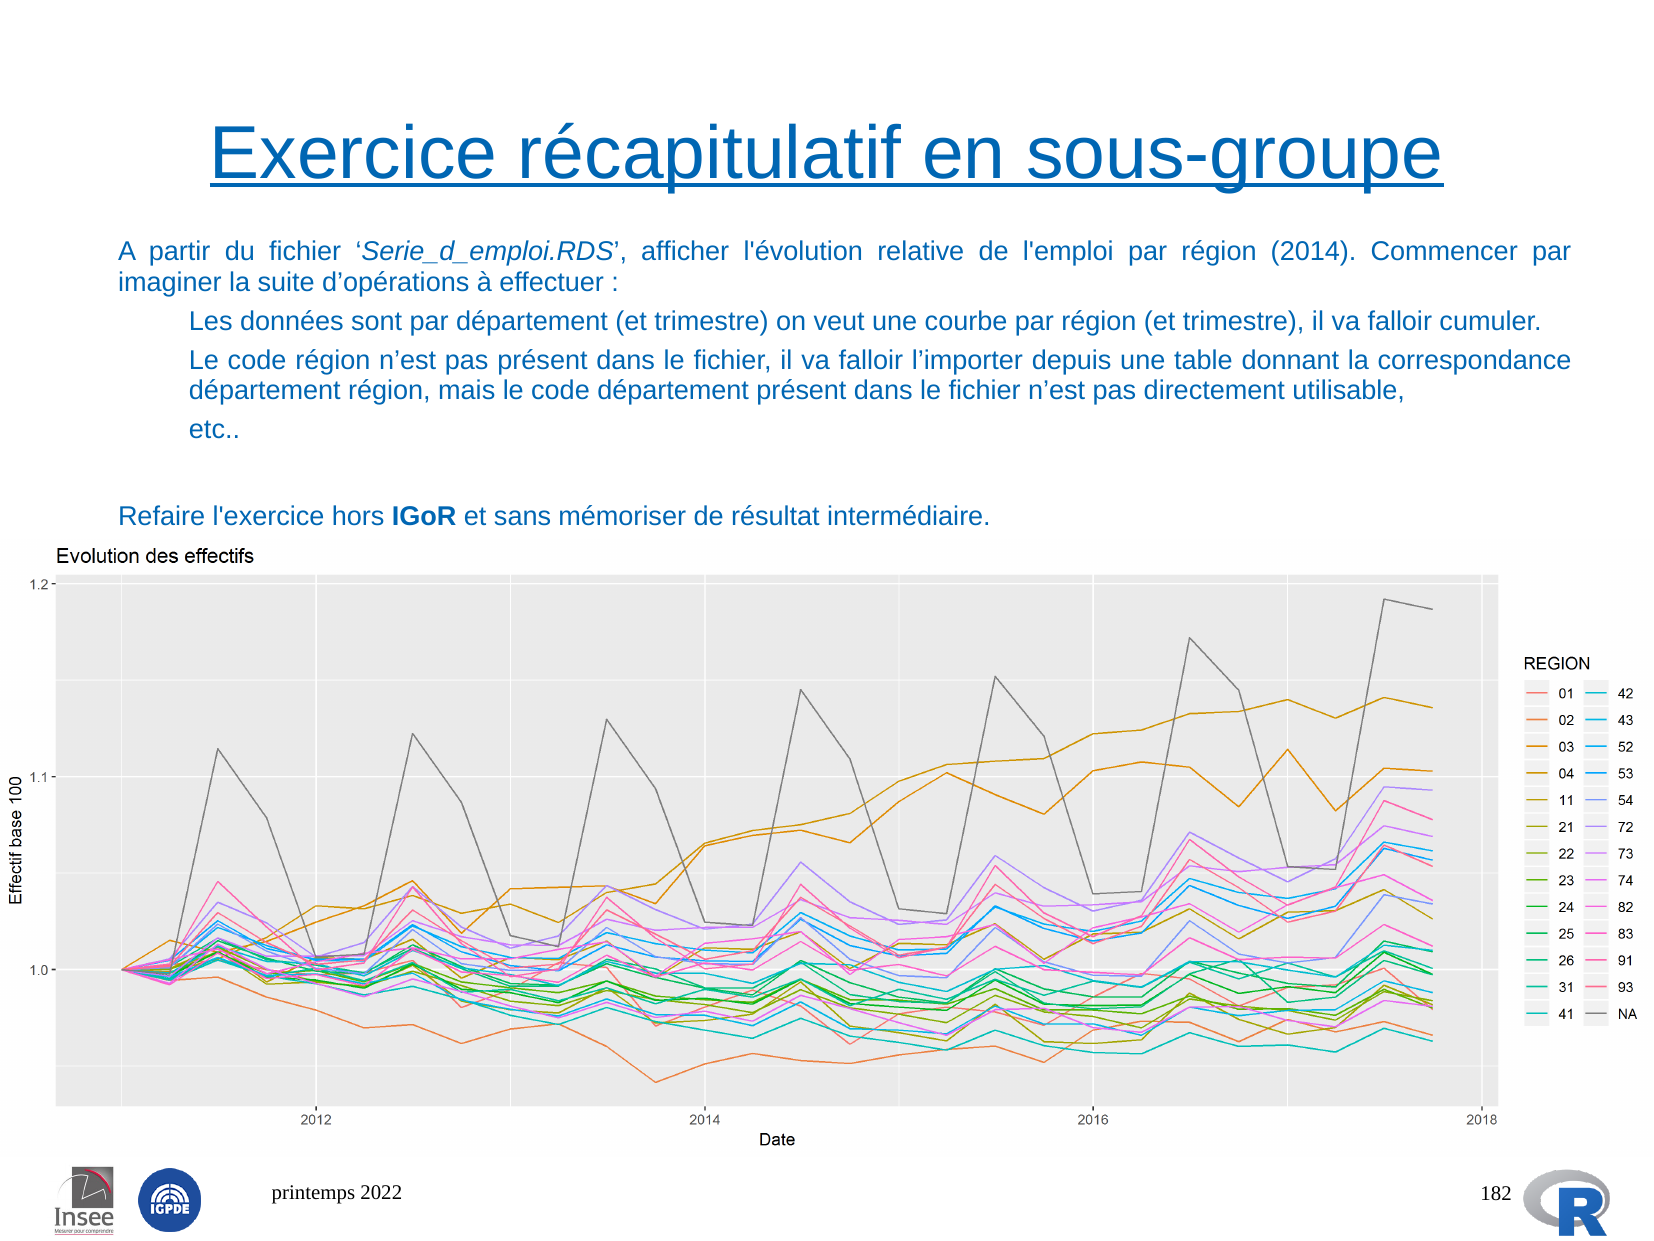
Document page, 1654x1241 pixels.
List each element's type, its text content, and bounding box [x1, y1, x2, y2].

picture [138, 1168, 201, 1232]
picture [1523, 1169, 1610, 1236]
title Exercice récapitulatif en sous-groupe [82, 49, 1571, 236]
picture [47, 1163, 120, 1236]
list A partir du fichier ‘Serie_d_emploi.RDS’, afficher l'évolution relative de l'emploi par région (2014). Commencer par imaginer la suite d’opérations à effectuer : Les données sont par département (et trimestre) on veut une courbe par région (et trimestre), il va falloir cumuler. Le code région n’est pas présent dans le fichier, il va falloir l’importer depuis une table donnant la correspondance département région, mais le code département présent dans le fichier n’est pas directement utilisable, etc.. Refaire l'exercice hors IGoR et sans mémoriser de résultat intermédiaire. [82, 236, 1571, 539]
picture [0, 539, 1654, 1157]
